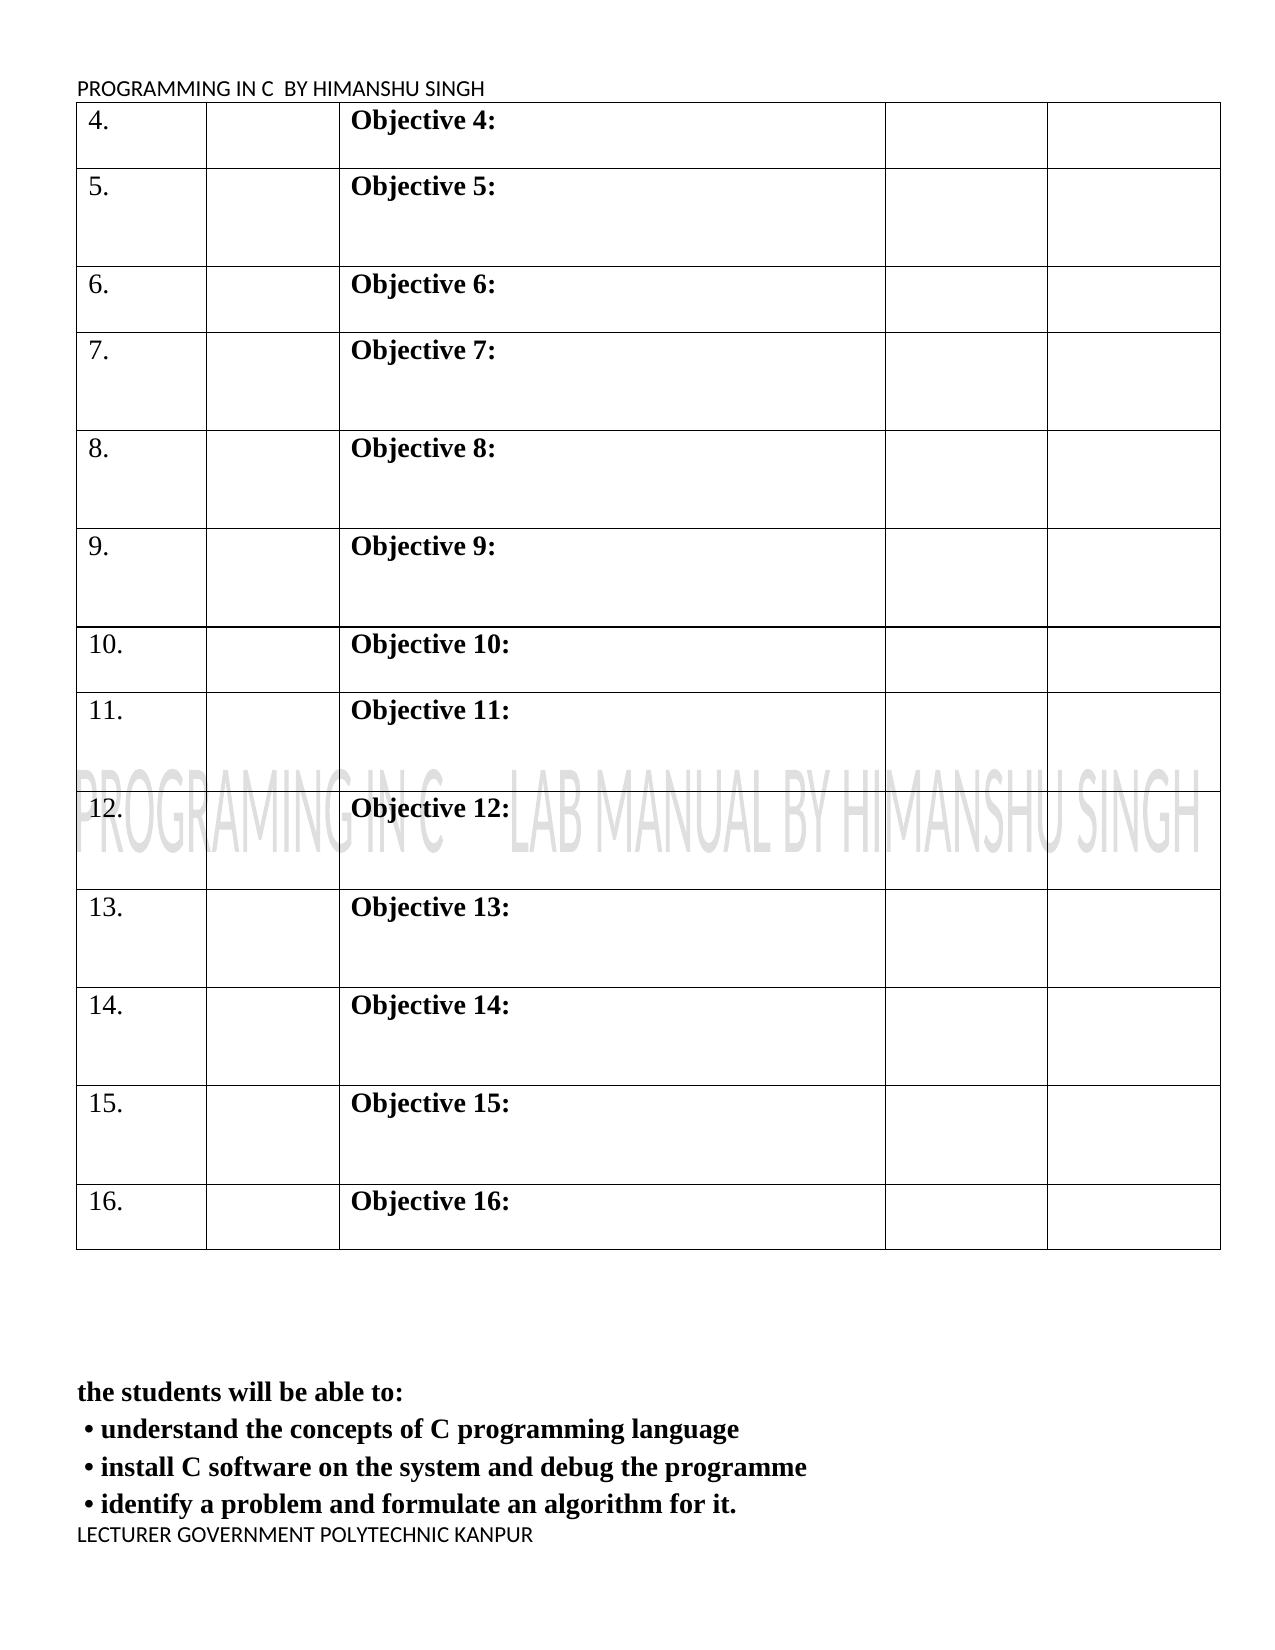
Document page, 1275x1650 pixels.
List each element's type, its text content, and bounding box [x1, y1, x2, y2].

table_cell [965, 792, 975, 827]
table_cell [897, 792, 910, 824]
table_cell [306, 792, 316, 828]
table_cell [886, 890, 1047, 987]
table_cell [1013, 792, 1026, 806]
table_cell 4. [77, 103, 206, 168]
table_cell 5. [77, 169, 206, 266]
table_cell Objective 4: [340, 103, 885, 168]
table_cell [207, 1185, 339, 1249]
table_cell Objective 16: [340, 1185, 885, 1249]
table_cell 8. [77, 431, 206, 528]
table_cell 6. [77, 267, 206, 332]
table_cell [332, 780, 339, 791]
table_cell [221, 792, 230, 821]
table_cell [1048, 169, 1220, 266]
table_cell Objective 13: [340, 890, 885, 987]
table_cell [1048, 988, 1220, 1085]
table_cell [886, 628, 1047, 692]
table_cell 10. [77, 628, 206, 692]
table_cell [886, 169, 1047, 266]
table_cell [1048, 333, 1220, 430]
table_cell [1048, 1185, 1220, 1249]
table_cell Objective 8: [340, 431, 885, 528]
text the students will be able to: [77, 1375, 1198, 1408]
table_cell [1048, 792, 1220, 889]
table_cell [1048, 628, 1220, 692]
table_cell [207, 988, 339, 1085]
table_cell [207, 890, 339, 987]
table_cell Objective 10: [340, 628, 885, 692]
table_cell Objective 15: [340, 1086, 885, 1183]
table_cell 14. [77, 988, 206, 1085]
table_cell [886, 693, 1047, 791]
table_cell 7. [77, 333, 206, 430]
table_cell [1048, 267, 1220, 332]
table_cell [1048, 792, 1057, 842]
table_cell [207, 792, 339, 889]
table_cell [886, 792, 1047, 889]
table_cell [1048, 103, 1220, 168]
text • install C software on the system and debug the programme [77, 1450, 1198, 1482]
table_cell [886, 1086, 1047, 1183]
table_cell [207, 792, 220, 851]
table_cell [1124, 792, 1133, 825]
table_cell 15. [77, 1086, 206, 1183]
table_cell [1048, 431, 1220, 528]
table_cell [1043, 792, 1047, 840]
table_cell [886, 1185, 1047, 1249]
table_cell [886, 988, 1047, 1085]
text • identify a problem and formulate an algorithm for it. [77, 1487, 1198, 1519]
table_cell 11. [77, 693, 206, 791]
table_cell [207, 103, 339, 168]
table_cell [933, 792, 942, 821]
table_cell [886, 103, 1047, 168]
table_cell [886, 267, 1047, 332]
table_cell [207, 267, 339, 332]
table_cell [207, 1086, 339, 1183]
table_cell [330, 792, 339, 842]
table_cell [886, 529, 1047, 626]
table_cell [886, 333, 1047, 430]
table_cell Objective 12: [340, 792, 885, 889]
table_cell [886, 431, 1047, 528]
table_cell [207, 431, 339, 528]
table_cell [207, 693, 339, 791]
table_cell [207, 628, 339, 692]
table_cell Objective 9: [340, 529, 885, 626]
table_cell 9. [77, 529, 206, 626]
table_cell [207, 169, 339, 266]
table_cell Objective 7: [340, 333, 885, 430]
table_cell Objective 5: [340, 169, 885, 266]
text • understand the concepts of C programming language [77, 1412, 1198, 1445]
table_cell 16. [77, 1185, 206, 1249]
table_cell [1048, 693, 1220, 791]
table_cell Objective 11: [340, 693, 885, 791]
table_cell [1048, 1086, 1220, 1183]
table_cell [207, 529, 339, 626]
table_cell [1048, 529, 1220, 626]
table_cell Objective 6: [340, 267, 885, 332]
table_cell [1180, 792, 1193, 806]
table_cell 13. [77, 890, 206, 987]
table_cell [207, 333, 339, 430]
table_cell 12. [77, 792, 206, 889]
table_cell Objective 14: [340, 988, 885, 1085]
table_cell [1048, 890, 1220, 987]
table_cell [253, 792, 267, 822]
